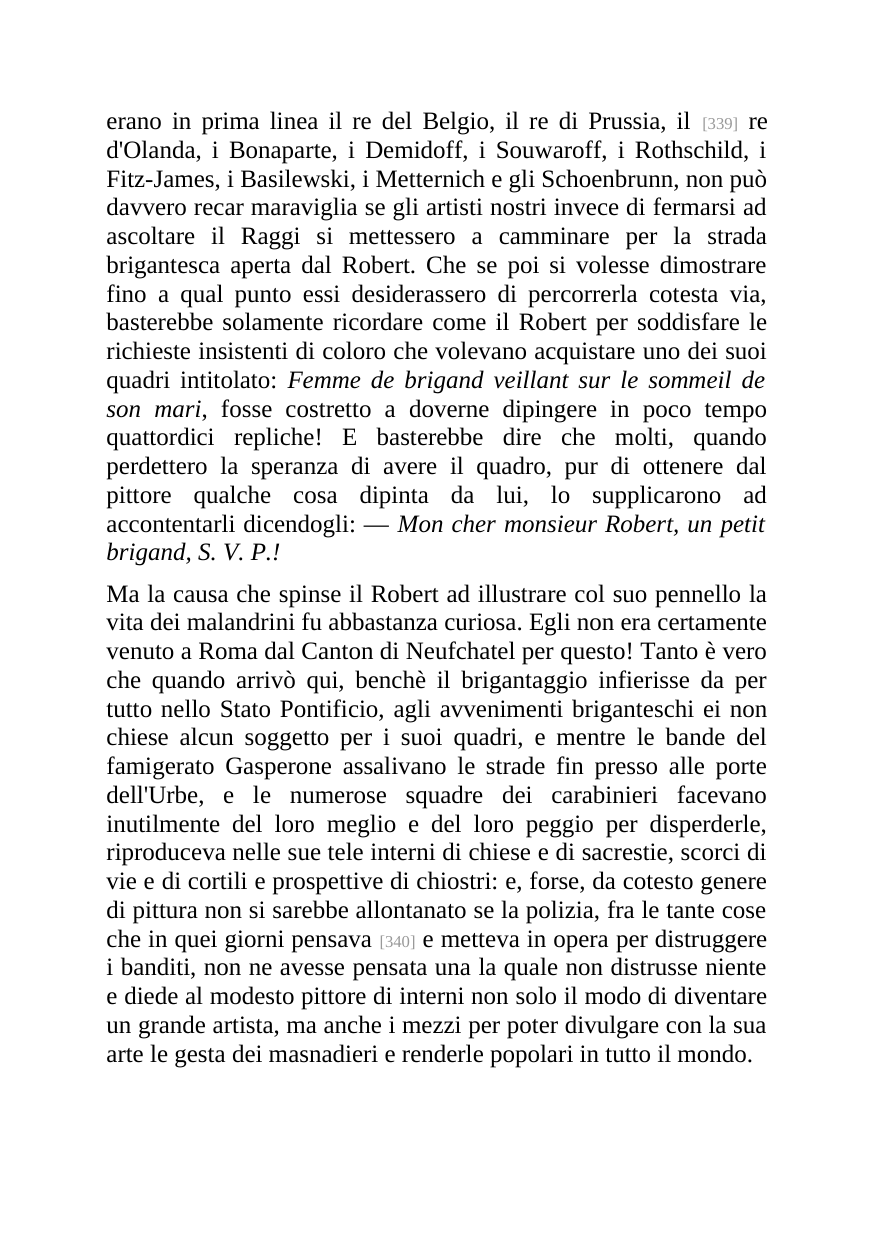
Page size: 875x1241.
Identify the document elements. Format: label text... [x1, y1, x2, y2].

text Ma la causa che spinse il Robert ad illustrare col suo pennello la vita dei malandrini fu abbastanza curiosa. Egli non era certamente venuto a Roma dal Canton di Neufchatel per questo! Tanto è vero che quando arrivò qui, benchè il brigantaggio infierisse da per tutto nello Stato Pontificio, agli avvenimenti briganteschi ei non chiese alcun soggetto per i suoi quadri, e mentre le bande del famigerato Gasperone assalivano le strade fin presso alle porte dell'Urbe, e le numerose squadre dei carabinieri facevano inutilmente del loro meglio e del loro peggio per disperderle, riproduceva nelle sue tele interni di chiese e di sacrestie, scorci di vie e di cortili e prospettive di chiostri: e, forse, da cotesto genere di pittura non si sarebbe allontanato se la polizia, fra le tante cose che in quei giorni pensava [340] e metteva in opera per distruggere i banditi, non ne avesse pensata una la quale non distrusse niente e diede al modesto pittore di interni non solo il modo di diventare un grande artista, ma anche i mezzi per poter divulgare con la sua arte le gesta dei masnadieri e renderle popolari in tutto il mondo. [106, 579, 768, 1067]
text erano in prima linea il re del Belgio, il re di Prussia, il [339] re d'Olanda, i Bonaparte, i Demidoff, i Souwaroff, i Rothschild, i Fitz-James, i Basilewski, i Metternich e gli Schoenbrunn, non può davvero recar maraviglia se gli artisti nostri invece di fermarsi ad ascoltare il Raggi si mettessero a camminare per la strada brigantesca aperta dal Robert. Che se poi si volesse dimostrare fino a qual punto essi desiderassero di percorrerla cotesta via, basterebbe solamente ricordare come il Robert per soddisfare le richieste insistenti di coloro che volevano acquistare uno dei suoi quadri intitolato: Femme de brigand veillant sur le sommeil de son mari, fosse costretto a doverne dipingere in poco tempo quattordici repliche! E basterebbe dire che molti, quando perdettero la speranza di avere il quadro, pur di ottenere dal pittore qualche cosa dipinta da lui, lo supplicarono ad accontentarli dicendogli: — Mon cher monsieur Robert, un petit brigand, S. V. P.! [106, 106, 768, 566]
